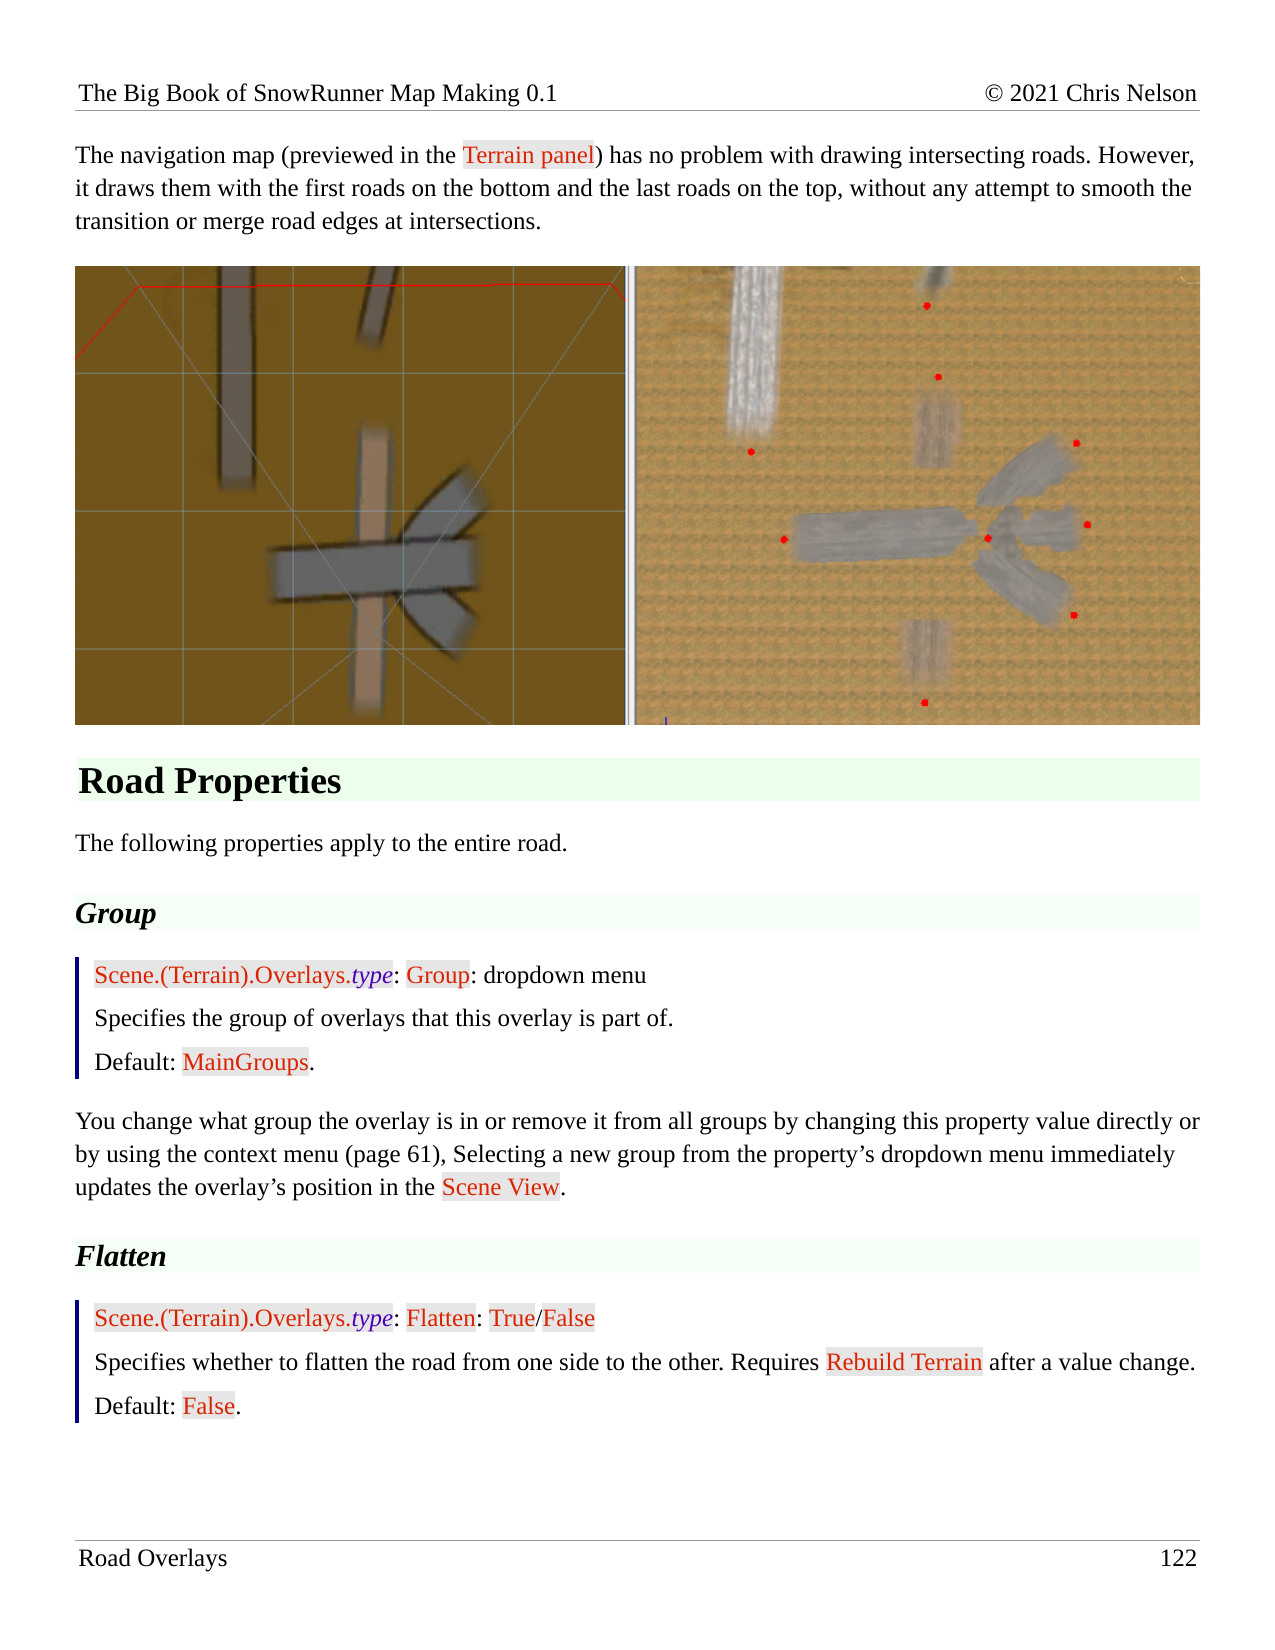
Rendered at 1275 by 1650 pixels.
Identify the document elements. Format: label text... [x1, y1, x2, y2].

picture [75, 266, 1200, 725]
text Scene.(Terrain).Overlays.type: Group: dropdown menu [79, 957, 1200, 988]
text Default: False. [79, 1388, 1200, 1423]
text You change what group the overlay is in or remove it from all groups by changing this property value directly or by using the context menu (page 61), Selecting a new group from the property’s dropdown menu immediately updates the overlay’s position in the Scene View. [75, 1106, 1200, 1201]
text Scene.(Terrain).Overlays.type: Flatten: True/False [79, 1300, 1200, 1332]
subtitle Flatten [75, 1238, 1200, 1273]
subtitle Group [75, 894, 1200, 930]
text The navigation map (previewed in the Terrain panel) has no problem with drawing intersecting roads. However, it draws them with the first roads on the bottom and the last roads on the top, without any attempt to smooth the transition or merge road edges at intersections. [75, 140, 1200, 235]
text Specifies whether to flatten the road from one side to the other. Requires Rebuild Terrain after a value change. [79, 1344, 1200, 1376]
text Specifies the group of overlays that this overlay is part of. [79, 1000, 1200, 1032]
subtitle Road Properties [78, 758, 1200, 801]
text Default: MainGroups. [79, 1044, 1200, 1079]
text The following properties apply to the entire road. [75, 828, 1200, 857]
